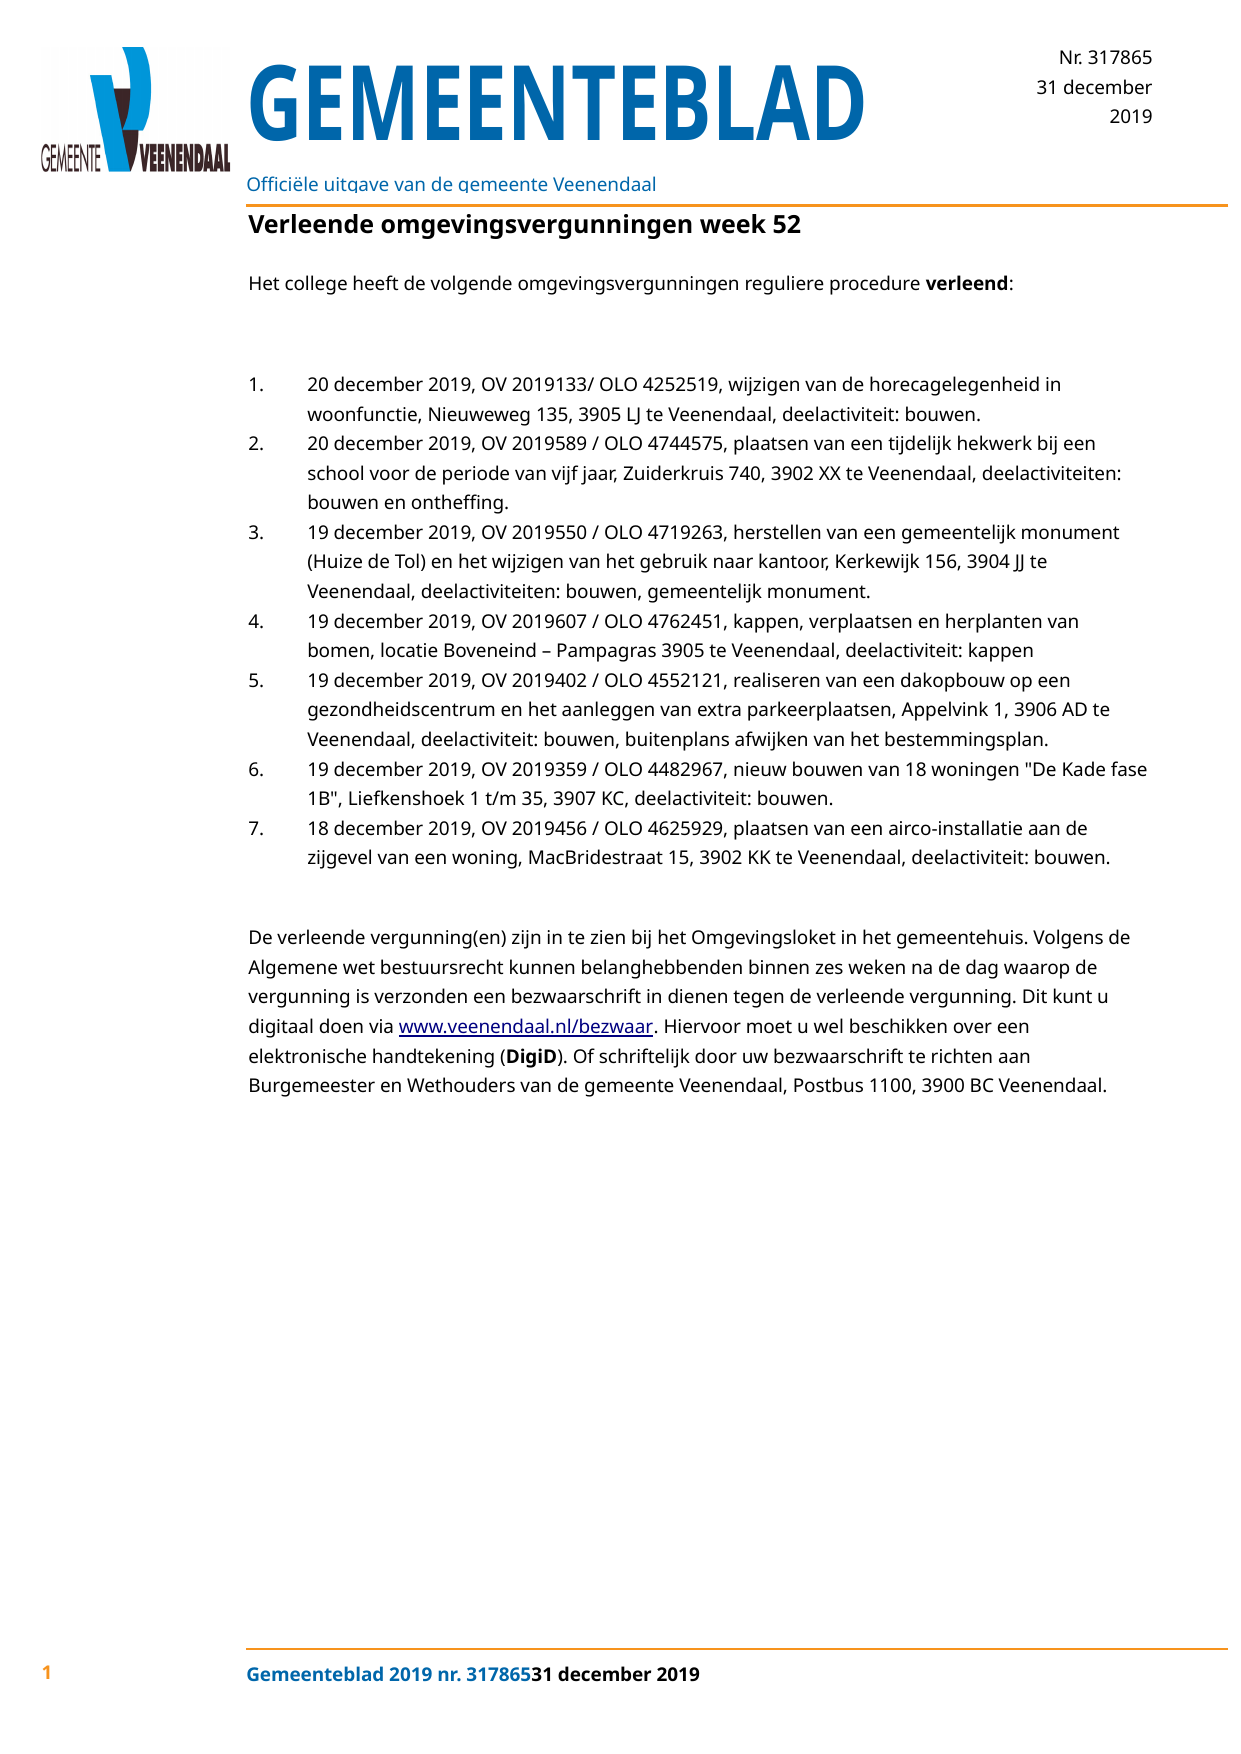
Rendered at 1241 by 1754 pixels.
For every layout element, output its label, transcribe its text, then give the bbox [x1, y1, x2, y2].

list 18 december 2019, OV 2019456 / OLO 4625929, plaatsen van een airco-installatie aan de zijgevel van een woning, MacBridestraat 15, 3902 KK te Veenendaal, deelactiviteit: bouwen. [248, 815, 1152, 870]
list 20 december 2019, OV 2019589 / OLO 4744575, plaatsen van een tijdelijk hekwerk bij een school voor de periode van vijf jaar, Zuiderkruis 740, 3902 XX te Veenendaal, deelactiviteiten: bouwen en ontheffing. [248, 430, 1152, 515]
list 19 december 2019, OV 2019550 / OLO 4719263, herstellen van een gemeentelijk monument (Huize de Tol) en het wijzigen van het gebruik naar kantoor, Kerkewijk 156, 3904 JJ te Veenendaal, deelactiviteiten: bouwen, gemeentelijk monument. [248, 519, 1152, 604]
list 19 december 2019, OV 2019359 / OLO 4482967, nieuw bouwen van 18 woningen "De Kade fase 1B", Liefkenshoek 1 t/m 35, 3907 KC, deelactiviteit: bouwen. [248, 756, 1152, 811]
text Verleende omgevingsvergunningen week 52 [248, 207, 1152, 241]
list 19 december 2019, OV 2019402 / OLO 4552121, realiseren van een dakopbouw op een gezondheidscentrum en het aanleggen van extra parkeerplaatsen, Appelvink 1, 3906 AD te Veenendaal, deelactiviteit: bouwen, buitenplans afwijken van het bestemmingsplan. [248, 667, 1152, 752]
list 20 december 2019, OV 2019133/ OLO 4252519, wijzigen van de horecagelegenheid in woonfunctie, Nieuweweg 135, 3905 LJ te Veenendaal, deelactiviteit: bouwen. [248, 371, 1152, 426]
text Het college heeft de volgende omgevingsvergunningen reguliere procedure verleend: [248, 270, 1152, 296]
picture [41, 47, 130, 172]
text De verleende vergunning(en) zijn in te zien bij het Omgevingsloket in het gemeentehuis. Volgens de Algemene wet bestuursrecht kunnen belanghebbenden binnen zes weken na de dag waarop de vergunning is verzonden een bezwaarschrift in dienen tegen de verleende vergunning. Dit kunt u digitaal doen via www.veenendaal.nl/bezwaar. Hiervoor moet u wel beschikken over een elektronische handtekening (DigiD). Of schriftelijk door uw bezwaarschrift te richten aan Burgemeester en Wethouders van de gemeente Veenendaal, Postbus 1100, 3900 BC Veenendaal. [248, 924, 1152, 1098]
picture [123, 47, 231, 172]
list 19 december 2019, OV 2019607 / OLO 4762451, kappen, verplaatsen en herplanten van bomen, locatie Boveneind – Pampagras 3905 te Veenendaal, deelactiviteit: kappen [248, 608, 1152, 663]
